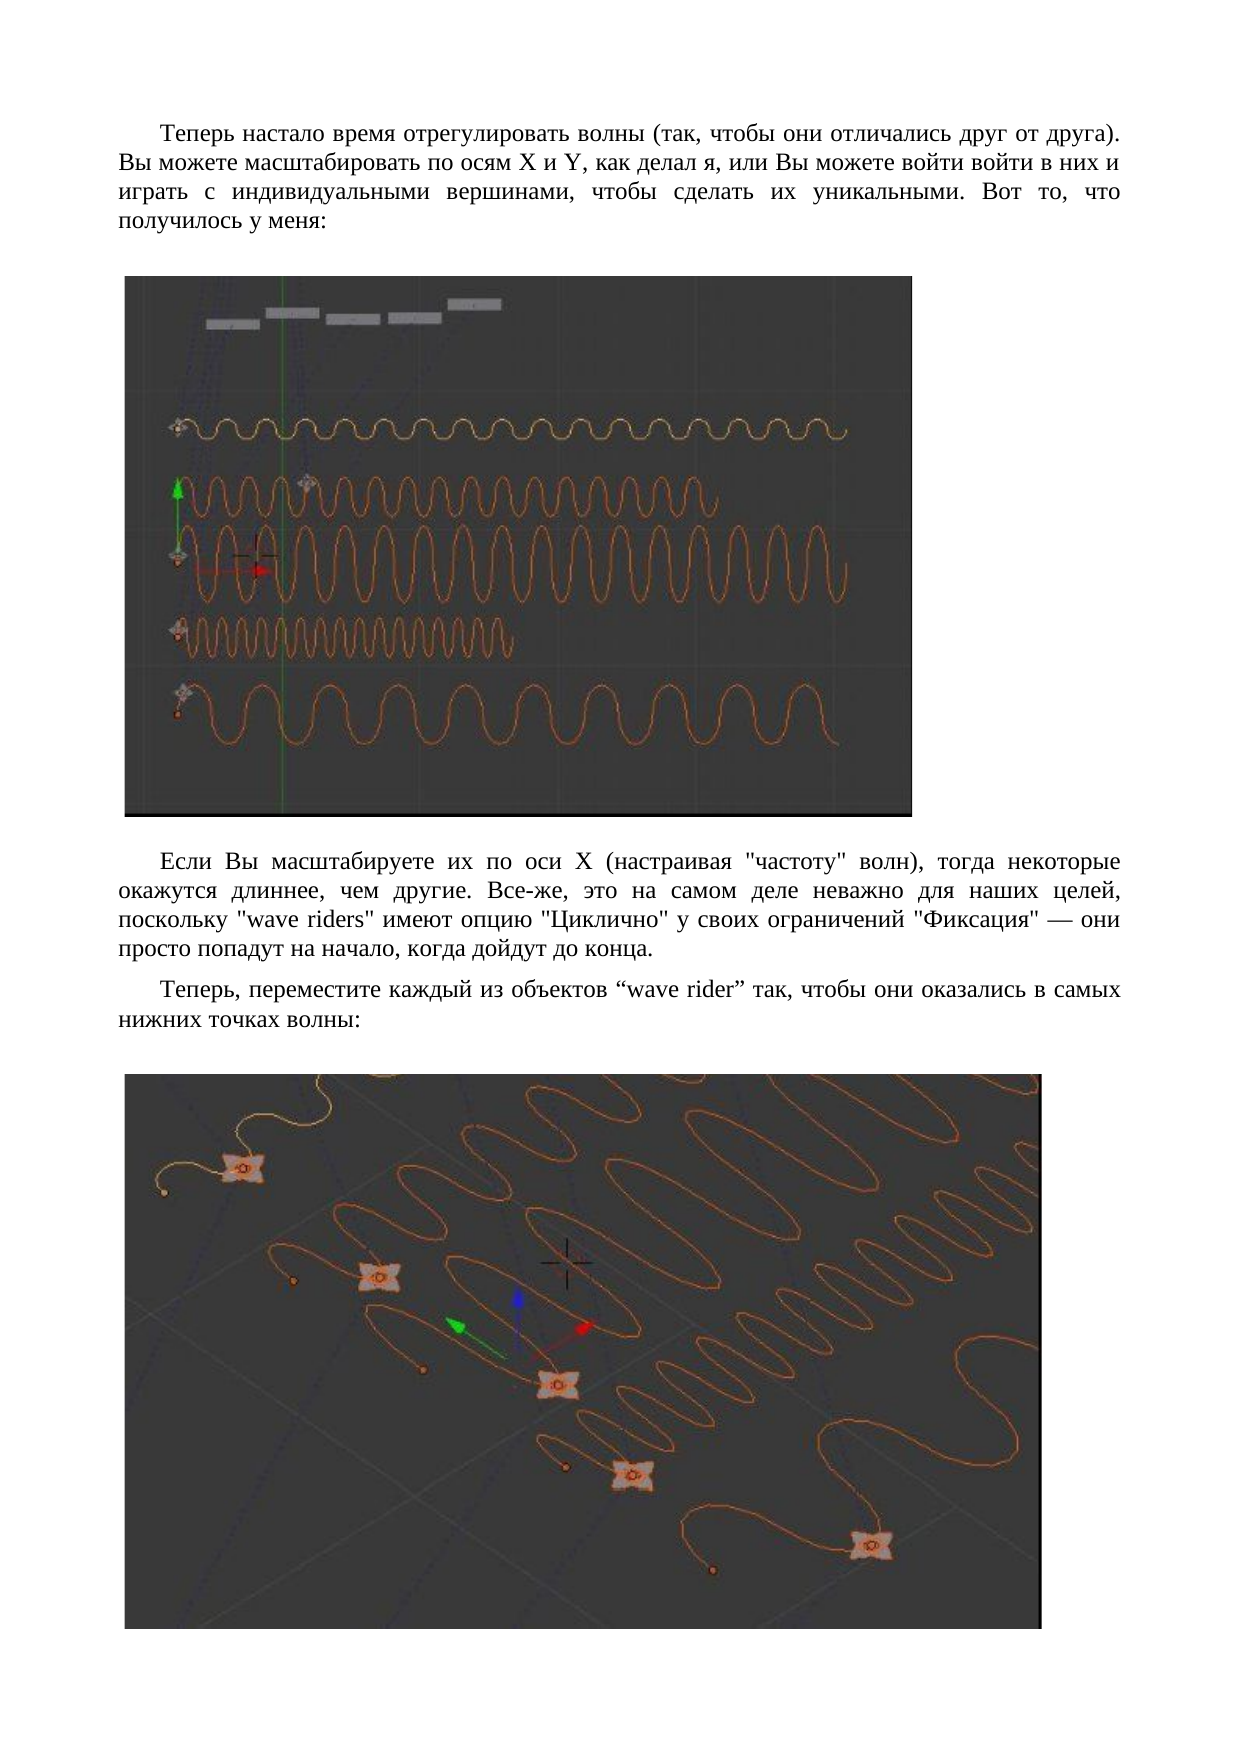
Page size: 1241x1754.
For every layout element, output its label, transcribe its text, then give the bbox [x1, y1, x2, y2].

text Теперь, переместите каждый из объектов “wave rider” так, чтобы они оказались в самых нижних точках волны: [118, 974, 1122, 1032]
text Если Вы масштабируете их по оси X (настраивая "частоту" волн), тогда некоторые окажутся длиннее, чем другие. Все-же, это на самом деле неважно для наших целей, поскольку "wave riders" имеют опцию "Циклично" у своих ограничений "Фиксация" — они просто попадут на начало, когда дойдут до конца. [118, 846, 1122, 962]
text Теперь настало время отрегулировать волны (так, чтобы они отличались друг от друга). Вы можете масштабировать по осям X и Y, как делал я, или Вы можете войти войти в них и играть с индивидуальными вершинами, чтобы сделать их уникальными. Вот то, что получилось у меня: [118, 118, 1122, 234]
picture [124, 276, 913, 817]
picture [124, 1074, 1042, 1629]
